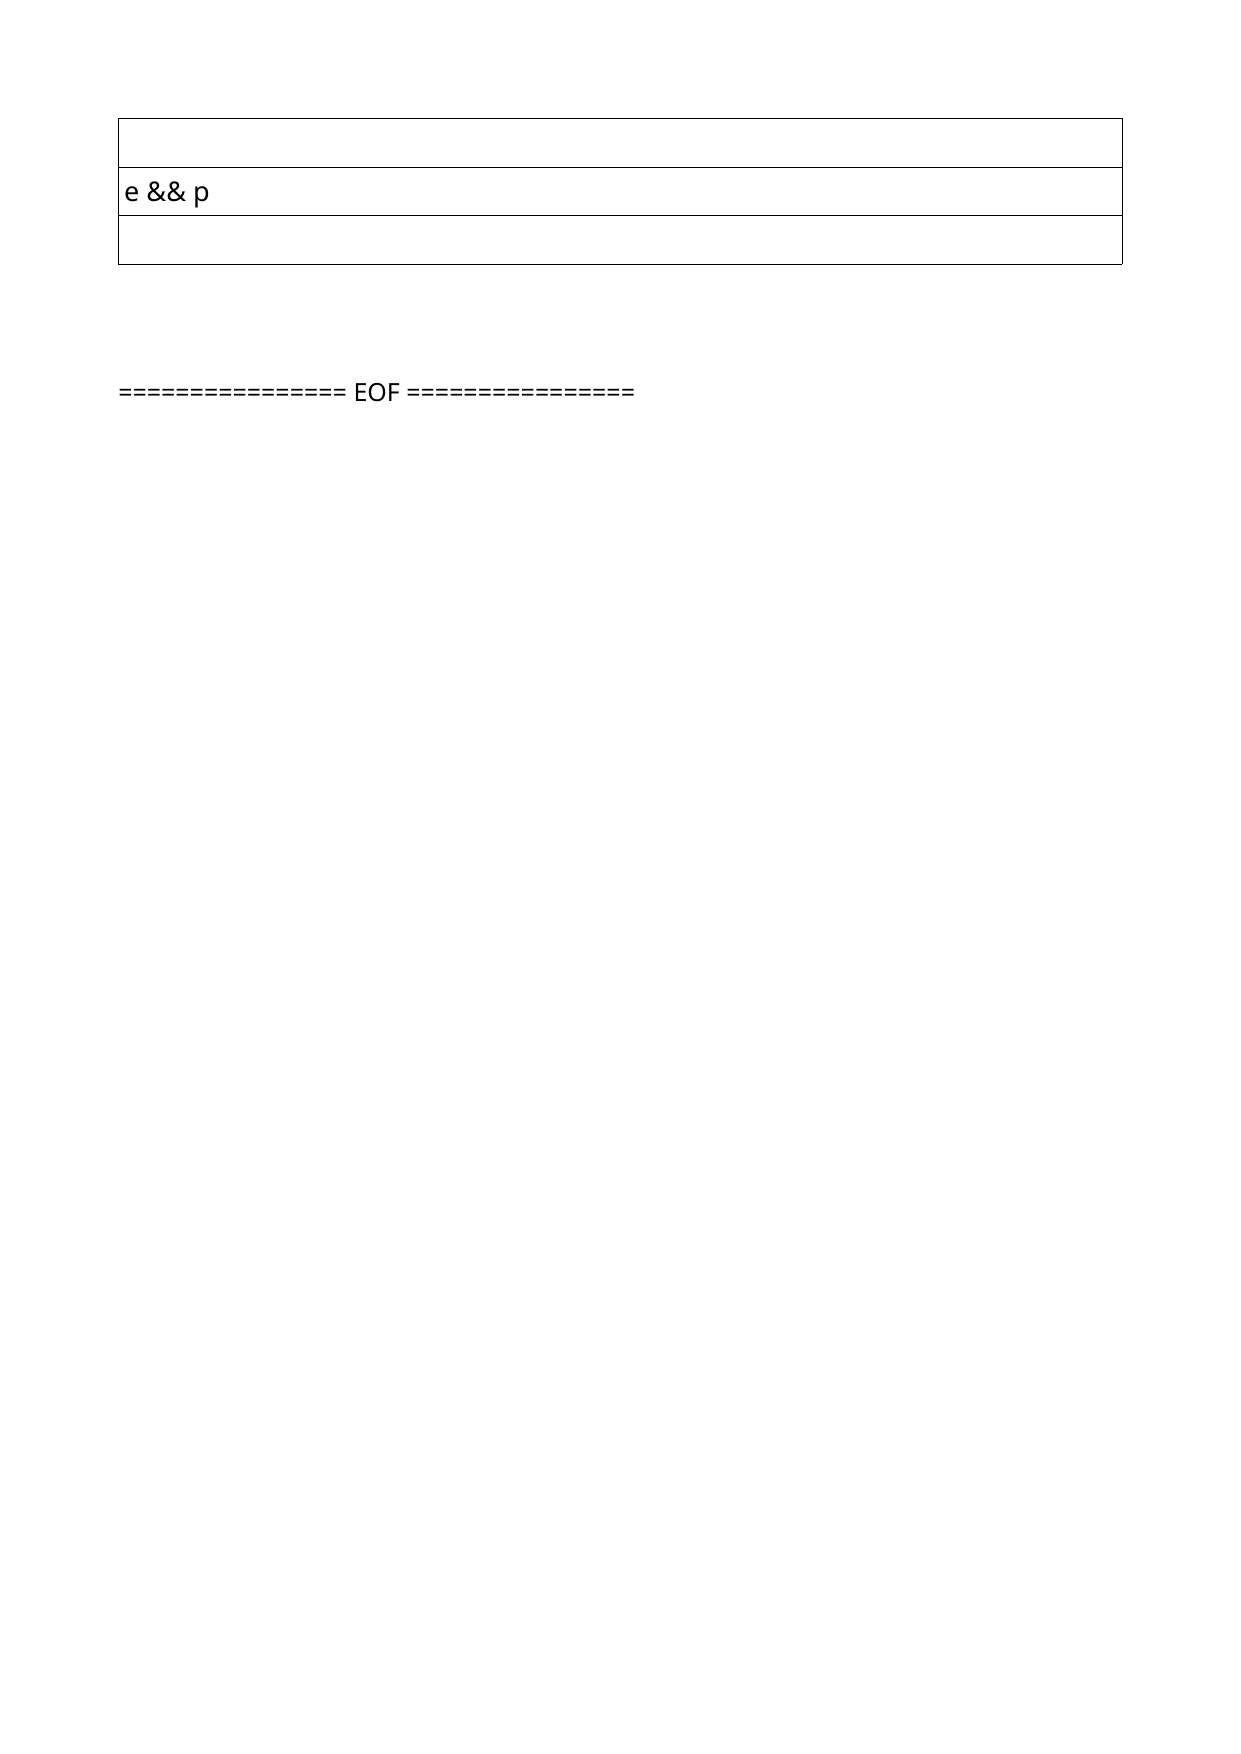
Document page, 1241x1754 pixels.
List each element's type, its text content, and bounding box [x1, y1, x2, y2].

table_cell [119, 119, 1122, 167]
table_cell [119, 216, 1122, 263]
text ================ EOF ================ [118, 374, 1122, 408]
table_cell e && p [119, 168, 1122, 215]
